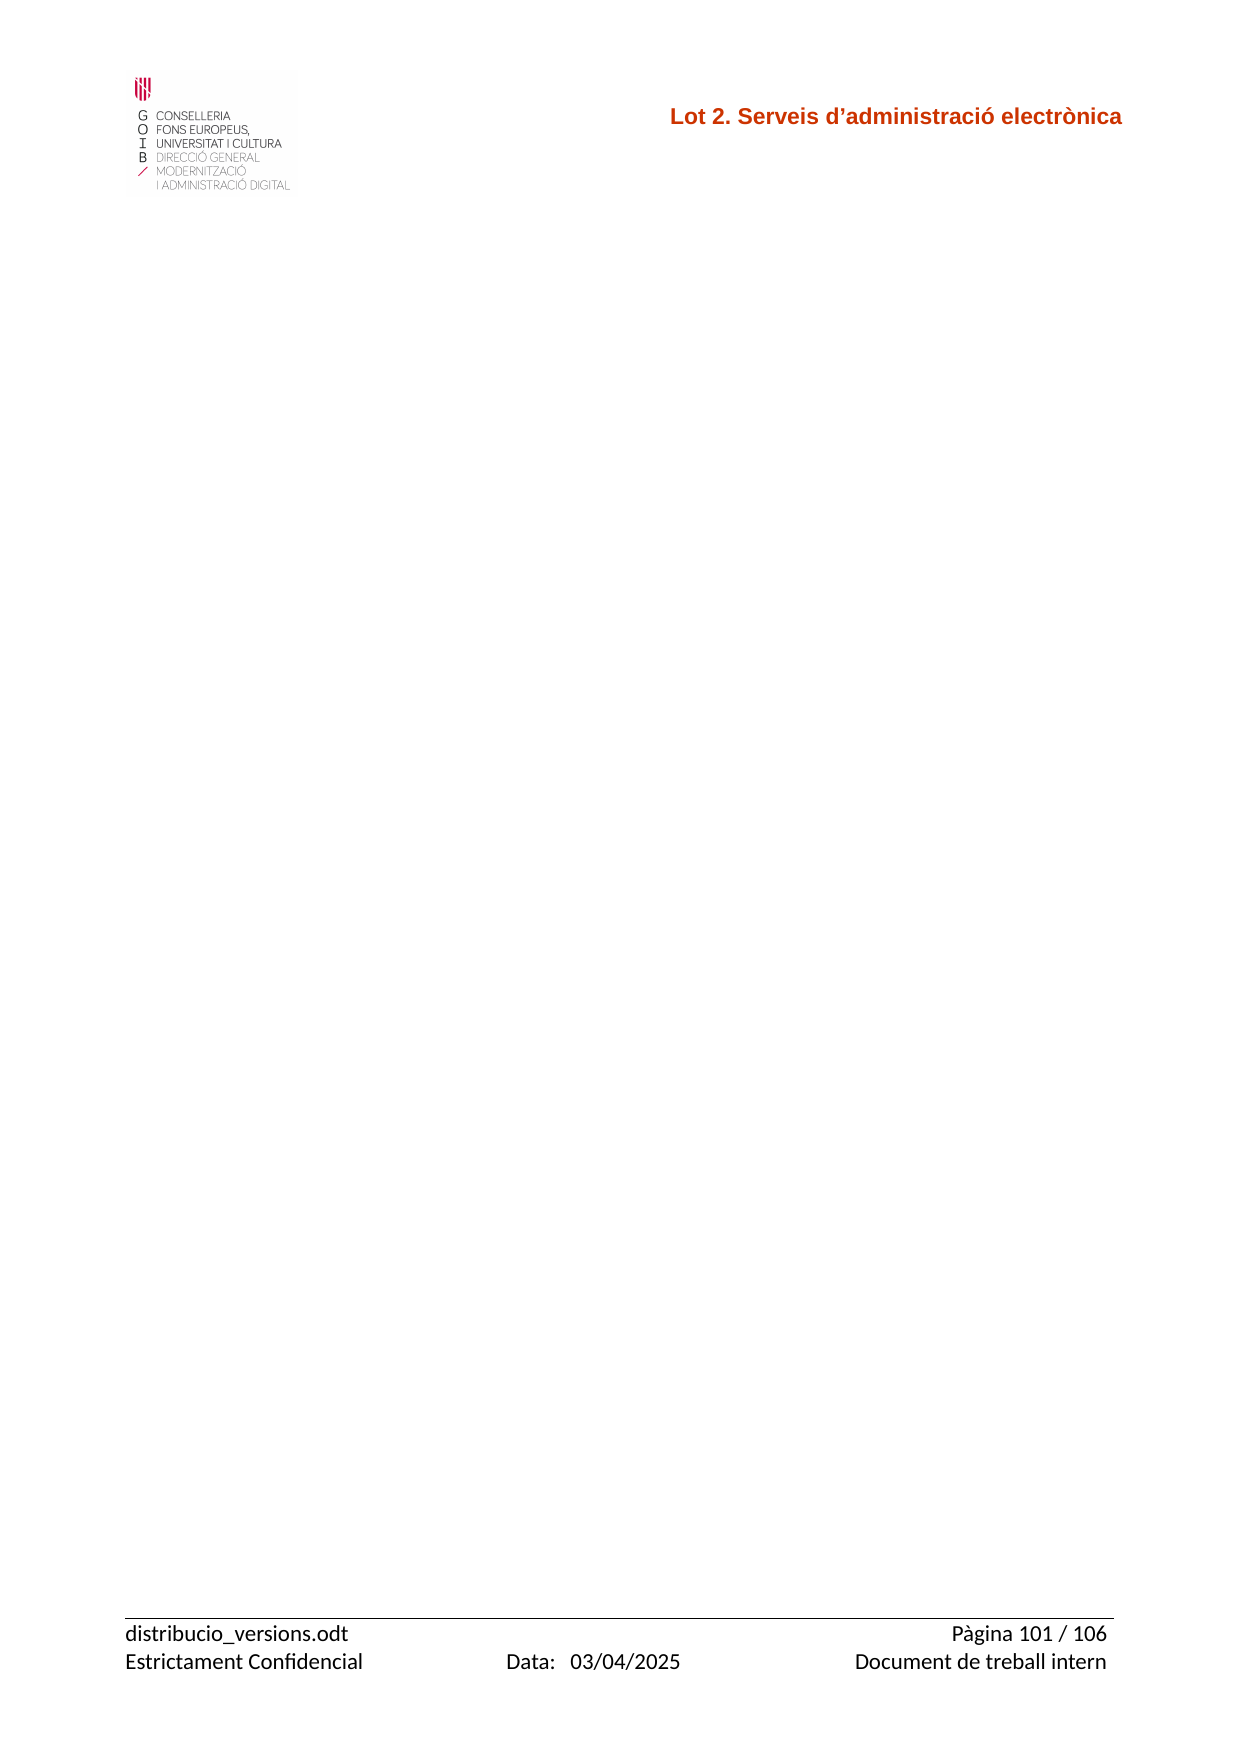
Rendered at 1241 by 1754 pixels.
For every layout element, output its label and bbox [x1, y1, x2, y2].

picture [126, 70, 299, 197]
